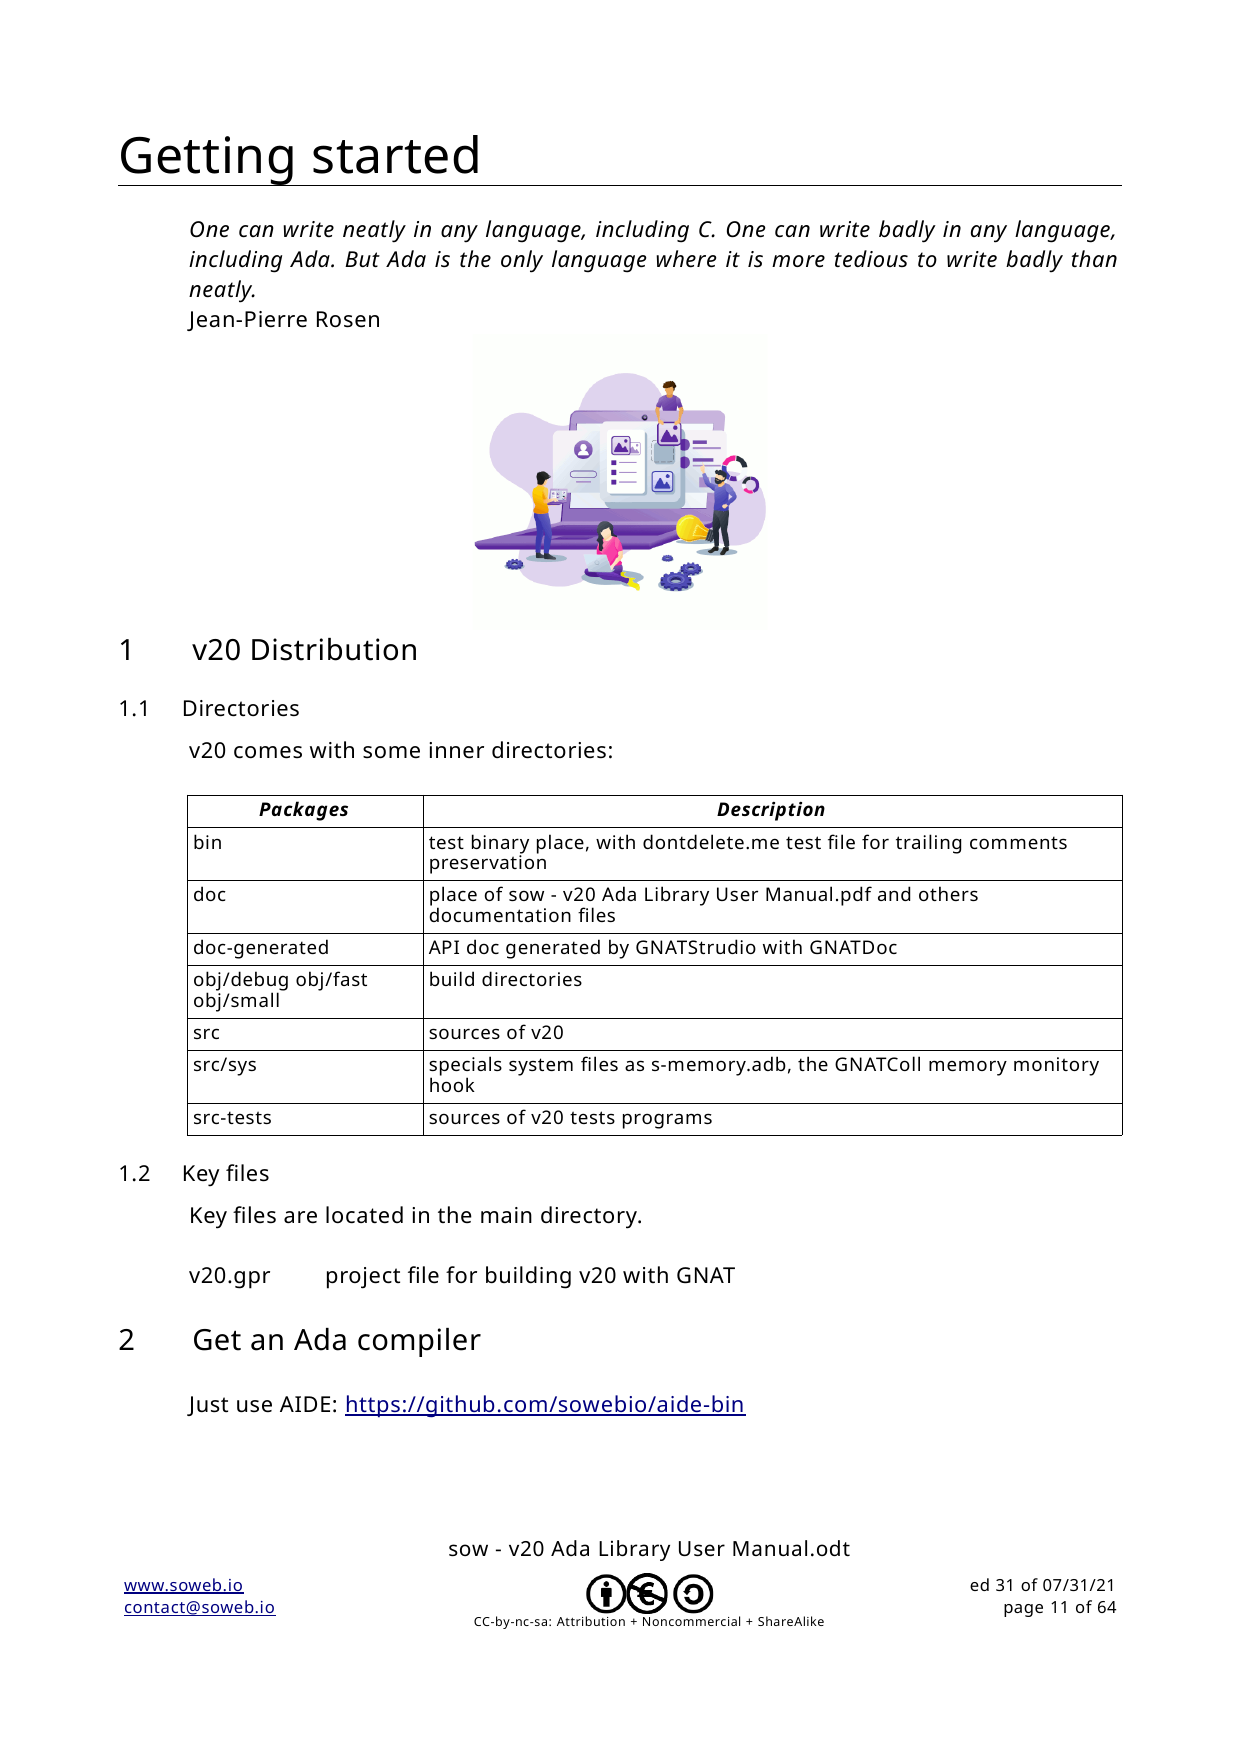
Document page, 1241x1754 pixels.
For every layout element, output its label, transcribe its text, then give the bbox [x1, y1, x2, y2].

subtitle Directories [118, 693, 1122, 723]
text v20.gpr project file for building v20 with GNAT [189, 1260, 1122, 1290]
subtitle Getting started [118, 118, 1122, 185]
subtitle Key files [118, 1158, 1122, 1188]
table_cell bin [188, 828, 423, 879]
text Jean-Pierre Rosen [189, 304, 1122, 334]
table_cell src/sys [188, 1051, 423, 1102]
text v20 comes with some inner directories: [189, 734, 1122, 764]
table_cell place of sow - v20 Ada Library User Manual.pdf and others documentation files [424, 881, 1122, 932]
picture [672, 1573, 714, 1614]
subtitle v20 Distribution [118, 630, 1122, 669]
text Just use AIDE: https://github.com/sowebio/aide-bin [189, 1389, 1122, 1419]
picture [472, 334, 768, 630]
table_cell test binary place, with dontdelete.me test file for trailing comments preservation [424, 828, 1122, 879]
subtitle Get an Ada compiler [118, 1319, 1122, 1359]
table_cell specials system files as s-memory.adb, the GNATColl memory monitory hook [424, 1051, 1122, 1102]
table_header Packages [188, 796, 423, 827]
text One can write neatly in any language, including C. One can write badly in any language, including Ada. But Ada is the only language where it is more tedious to write badly than neatly. [189, 214, 1122, 304]
text Key files are located in the main directory. [189, 1200, 1122, 1230]
table_cell build directories [424, 966, 1122, 1017]
picture [585, 1573, 668, 1614]
table_cell sources of v20 tests programs [424, 1104, 1122, 1134]
table_header Description [424, 796, 1122, 827]
table_cell src [188, 1019, 423, 1049]
table_cell sources of v20 [424, 1019, 1122, 1049]
table_cell doc-generated [188, 934, 423, 964]
table_cell doc [188, 881, 423, 932]
table_cell API doc generated by GNATStrudio with GNATDoc [424, 934, 1122, 964]
table_cell src-tests [188, 1104, 423, 1134]
table_cell obj/debug obj/fast obj/small [188, 966, 423, 1017]
